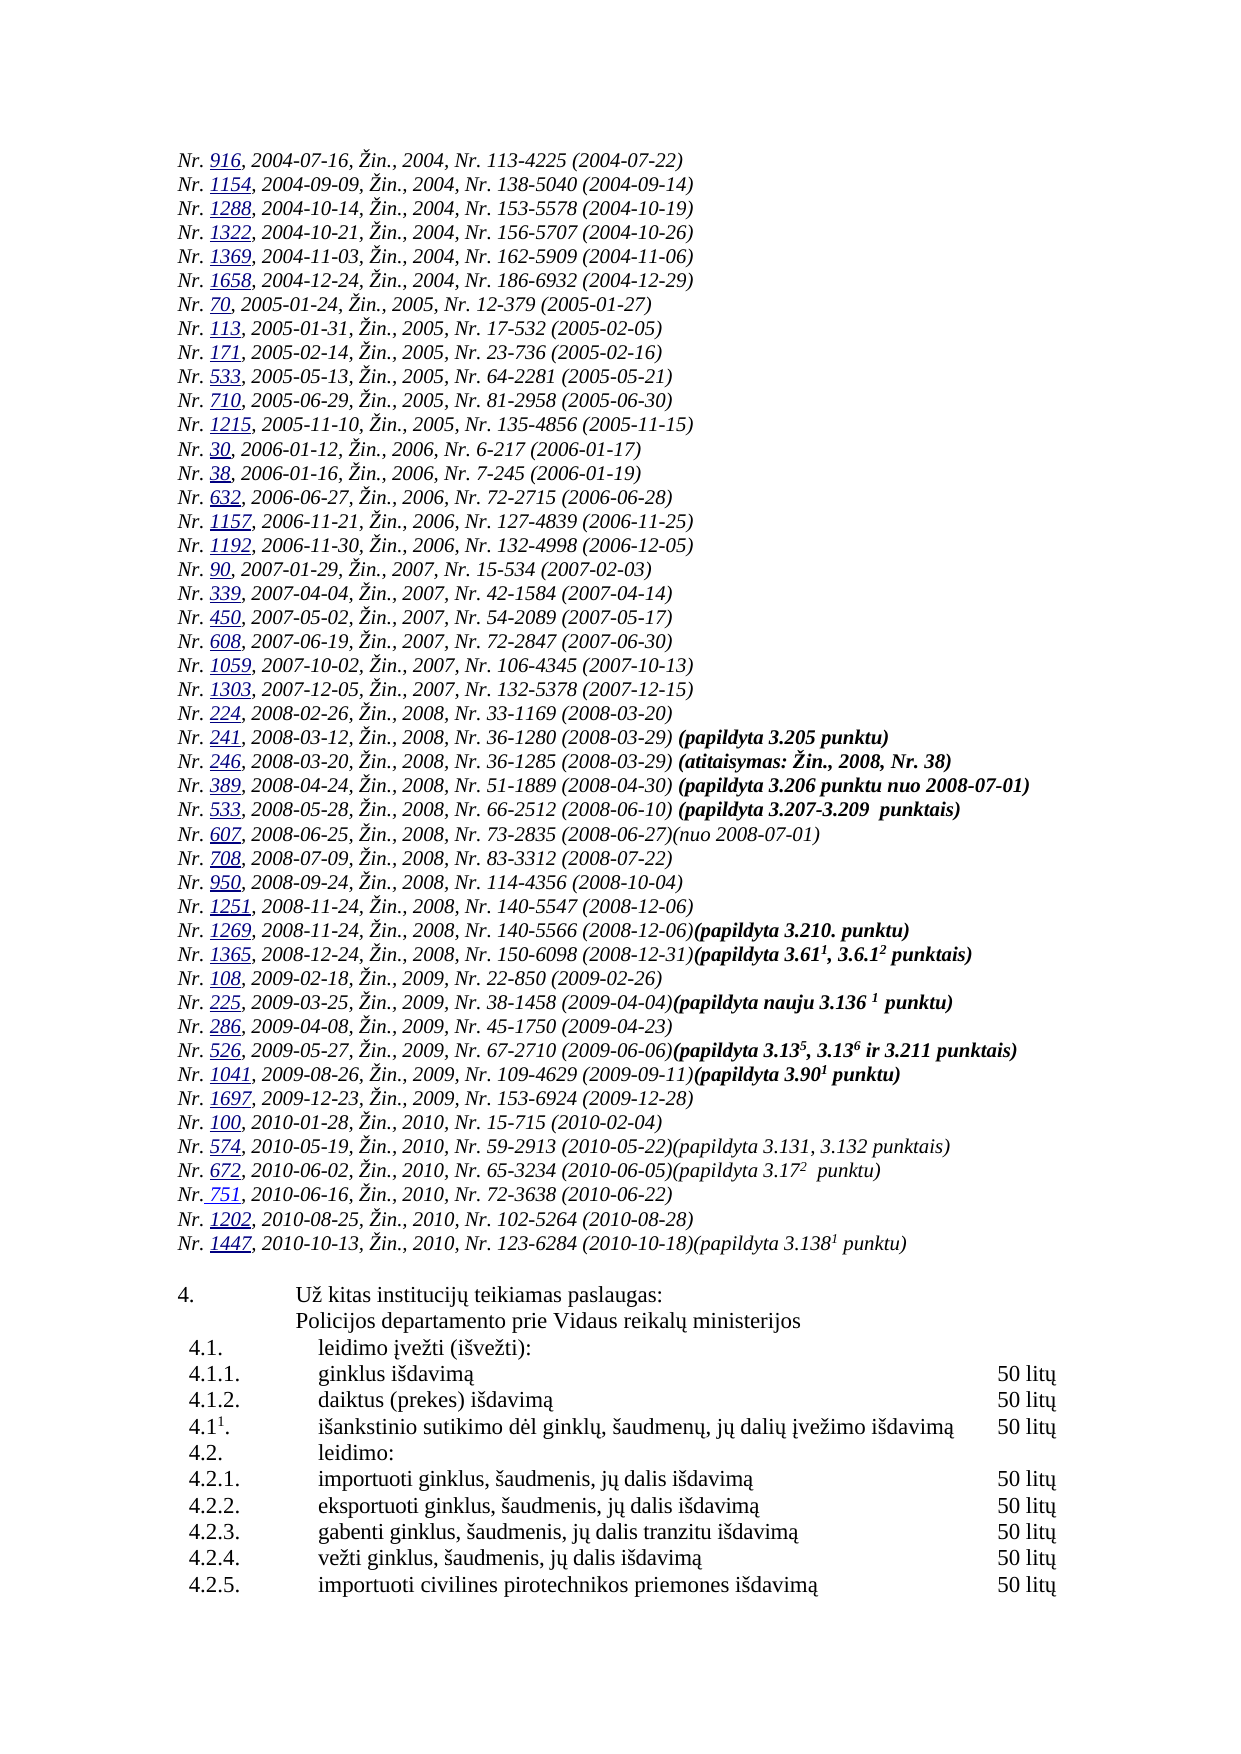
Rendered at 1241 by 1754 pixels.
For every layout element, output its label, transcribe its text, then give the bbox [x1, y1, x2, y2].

table_cell 50 litų [986, 1413, 1133, 1439]
text Nr. 526, 2009-05-27, Žin., 2009, Nr. 67-2710 (2009-06-06)(papildyta 3.135, 3.136 ir 3.211 punktais) [177, 1038, 1122, 1062]
text Nr. 1157, 2006-11-21, Žin., 2006, Nr. 127-4839 (2006-11-25) [177, 509, 1122, 533]
text Nr. 1154, 2004-09-09, Žin., 2004, Nr. 138-5040 (2004-09-14) [177, 172, 1122, 196]
text Nr. 1658, 2004-12-24, Žin., 2004, Nr. 186-6932 (2004-12-29) [177, 268, 1122, 292]
text Nr. 751, 2010-06-16, Žin., 2010, Nr. 72-3638 (2010-06-22) [177, 1182, 1122, 1206]
text Nr. 339, 2007-04-04, Žin., 2007, Nr. 42-1584 (2007-04-14) [177, 581, 1122, 605]
text Nr. 1447, 2010-10-13, Žin., 2010, Nr. 123-6284 (2010-10-18)(papildyta 3.1381 punktu) [177, 1231, 1122, 1254]
table_cell ginklus išdavimą [307, 1360, 986, 1386]
table_cell gabenti ginklus, šaudmenis, jų dalis tranzitu išdavimą [307, 1518, 986, 1544]
table_cell importuoti civilines pirotechnikos priemones išdavimą [307, 1571, 986, 1597]
text Nr. 1041, 2009-08-26, Žin., 2009, Nr. 109-4629 (2009-09-11)(papildyta 3.901 punktu) [177, 1062, 1122, 1086]
table_cell 4.2.4. [177, 1545, 307, 1571]
table_cell 4.2.5. [177, 1571, 307, 1597]
table_cell 4.2.3. [177, 1518, 307, 1544]
table_cell 50 litų [986, 1545, 1133, 1571]
text Nr. 710, 2005-06-29, Žin., 2005, Nr. 81-2958 (2005-06-30) [177, 388, 1122, 412]
text Nr. 241, 2008-03-12, Žin., 2008, Nr. 36-1280 (2008-03-29) (papildyta 3.205 punktu) [177, 725, 1122, 749]
table_cell 50 litų [986, 1360, 1133, 1386]
text Nr. 1369, 2004-11-03, Žin., 2004, Nr. 162-5909 (2004-11-06) [177, 244, 1122, 268]
text Nr. 1365, 2008-12-24, Žin., 2008, Nr. 150-6098 (2008-12-31)(papildyta 3.611, 3.6.12 punktais) [177, 942, 1122, 966]
text Nr. 1269, 2008-11-24, Žin., 2008, Nr. 140-5566 (2008-12-06)(papildyta 3.210. punktu) [177, 918, 1122, 942]
text Nr. 533, 2008-05-28, Žin., 2008, Nr. 66-2512 (2008-06-10) (papildyta 3.207-3.209 punktais) [177, 797, 1122, 821]
text Nr. 1697, 2009-12-23, Žin., 2009, Nr. 153-6924 (2009-12-28) [177, 1086, 1122, 1110]
text Nr. 916, 2004-07-16, Žin., 2004, Nr. 113-4225 (2004-07-22) [177, 148, 1122, 172]
table_cell 4.2.2. [177, 1492, 307, 1518]
text Nr. 672, 2010-06-02, Žin., 2010, Nr. 65-3234 (2010-06-05)(papildyta 3.172 punktu) [177, 1158, 1122, 1182]
text Nr. 574, 2010-05-19, Žin., 2010, Nr. 59-2913 (2010-05-22)(papildyta 3.131, 3.132 punktais) [177, 1134, 1122, 1158]
text Nr. 246, 2008-03-20, Žin., 2008, Nr. 36-1285 (2008-03-29) (atitaisymas: Žin., 2008, Nr. 38) [177, 749, 1122, 773]
table_cell 4.1.1. [177, 1360, 307, 1386]
table_cell leidimo: [307, 1439, 986, 1465]
text Nr. 1251, 2008-11-24, Žin., 2008, Nr. 140-5547 (2008-12-06) [177, 894, 1122, 918]
text Nr. 1059, 2007-10-02, Žin., 2007, Nr. 106-4345 (2007-10-13) [177, 653, 1122, 677]
table_cell vežti ginklus, šaudmenis, jų dalis išdavimą [307, 1545, 986, 1571]
text Nr. 70, 2005-01-24, Žin., 2005, Nr. 12-379 (2005-01-27) [177, 292, 1122, 316]
table_cell 4.2. [177, 1439, 307, 1465]
text Nr. 533, 2005-05-13, Žin., 2005, Nr. 64-2281 (2005-05-21) [177, 364, 1122, 388]
table_cell 50 litų [986, 1492, 1133, 1518]
text Nr. 113, 2005-01-31, Žin., 2005, Nr. 17-532 (2005-02-05) [177, 316, 1122, 340]
table_cell 4.2.1. [177, 1465, 307, 1492]
text Nr. 90, 2007-01-29, Žin., 2007, Nr. 15-534 (2007-02-03) [177, 557, 1122, 581]
text Nr. 1202, 2010-08-25, Žin., 2010, Nr. 102-5264 (2010-08-28) [177, 1206, 1122, 1231]
table_cell importuoti ginklus, šaudmenis, jų dalis išdavimą [307, 1465, 986, 1492]
table_cell 4.11. [177, 1413, 307, 1439]
text Nr. 286, 2009-04-08, Žin., 2009, Nr. 45-1750 (2009-04-23) [177, 1014, 1122, 1038]
table_cell [986, 1439, 1133, 1465]
table_header 4.1. [177, 1334, 307, 1360]
text Nr. 608, 2007-06-19, Žin., 2007, Nr. 72-2847 (2007-06-30) [177, 629, 1122, 653]
text Nr. 30, 2006-01-12, Žin., 2006, Nr. 6-217 (2006-01-17) [177, 436, 1122, 461]
text Nr. 1192, 2006-11-30, Žin., 2006, Nr. 132-4998 (2006-12-05) [177, 533, 1122, 557]
text Nr. 450, 2007-05-02, Žin., 2007, Nr. 54-2089 (2007-05-17) [177, 605, 1122, 629]
text Nr. 1288, 2004-10-14, Žin., 2004, Nr. 153-5578 (2004-10-19) [177, 196, 1122, 220]
text Nr. 100, 2010-01-28, Žin., 2010, Nr. 15-715 (2010-02-04) [177, 1110, 1122, 1134]
text Nr. 171, 2005-02-14, Žin., 2005, Nr. 23-736 (2005-02-16) [177, 340, 1122, 364]
text Nr. 1303, 2007-12-05, Žin., 2007, Nr. 132-5378 (2007-12-15) [177, 677, 1122, 701]
text 4. Už kitas institucijų teikiamas paslaugas: [177, 1281, 945, 1307]
table_cell 50 litų [986, 1386, 1133, 1413]
text Nr. 389, 2008-04-24, Žin., 2008, Nr. 51-1889 (2008-04-30) (papildyta 3.206 punktu nuo 2008-07-01) [177, 773, 1122, 797]
text Nr. 225, 2009-03-25, Žin., 2009, Nr. 38-1458 (2009-04-04)(papildyta nauju 3.136 1 punktu) [177, 990, 1122, 1014]
text Nr. 1322, 2004-10-21, Žin., 2004, Nr. 156-5707 (2004-10-26) [177, 220, 1122, 244]
table_cell 50 litų [986, 1518, 1133, 1544]
text Nr. 632, 2006-06-27, Žin., 2006, Nr. 72-2715 (2006-06-28) [177, 484, 1122, 509]
table_cell 50 litų [986, 1571, 1133, 1597]
text Policijos departamento prie Vidaus reikalų ministerijos [177, 1307, 945, 1334]
text Nr. 1215, 2005-11-10, Žin., 2005, Nr. 135-4856 (2005-11-15) [177, 412, 1122, 436]
text Nr. 224, 2008-02-26, Žin., 2008, Nr. 33-1169 (2008-03-20) [177, 701, 1122, 725]
text Nr. 950, 2008-09-24, Žin., 2008, Nr. 114-4356 (2008-10-04) [177, 869, 1122, 894]
table_header [986, 1334, 1133, 1360]
text Nr. 38, 2006-01-16, Žin., 2006, Nr. 7-245 (2006-01-19) [177, 461, 1122, 484]
text Nr. 708, 2008-07-09, Žin., 2008, Nr. 83-3312 (2008-07-22) [177, 846, 1122, 869]
text Nr. 607, 2008-06-25, Žin., 2008, Nr. 73-2835 (2008-06-27)(nuo 2008-07-01) [177, 821, 1122, 846]
text Nr. 108, 2009-02-18, Žin., 2009, Nr. 22-850 (2009-02-26) [177, 966, 1122, 990]
table_cell išankstinio sutikimo dėl ginklų, šaudmenų, jų dalių įvežimo išdavimą [307, 1413, 986, 1439]
table_cell 4.1.2. [177, 1386, 307, 1413]
table_cell 50 litų [986, 1465, 1133, 1492]
table_header leidimo įvežti (išvežti): [307, 1334, 986, 1360]
table_cell eksportuoti ginklus, šaudmenis, jų dalis išdavimą [307, 1492, 986, 1518]
table_cell daiktus (prekes) išdavimą [307, 1386, 986, 1413]
